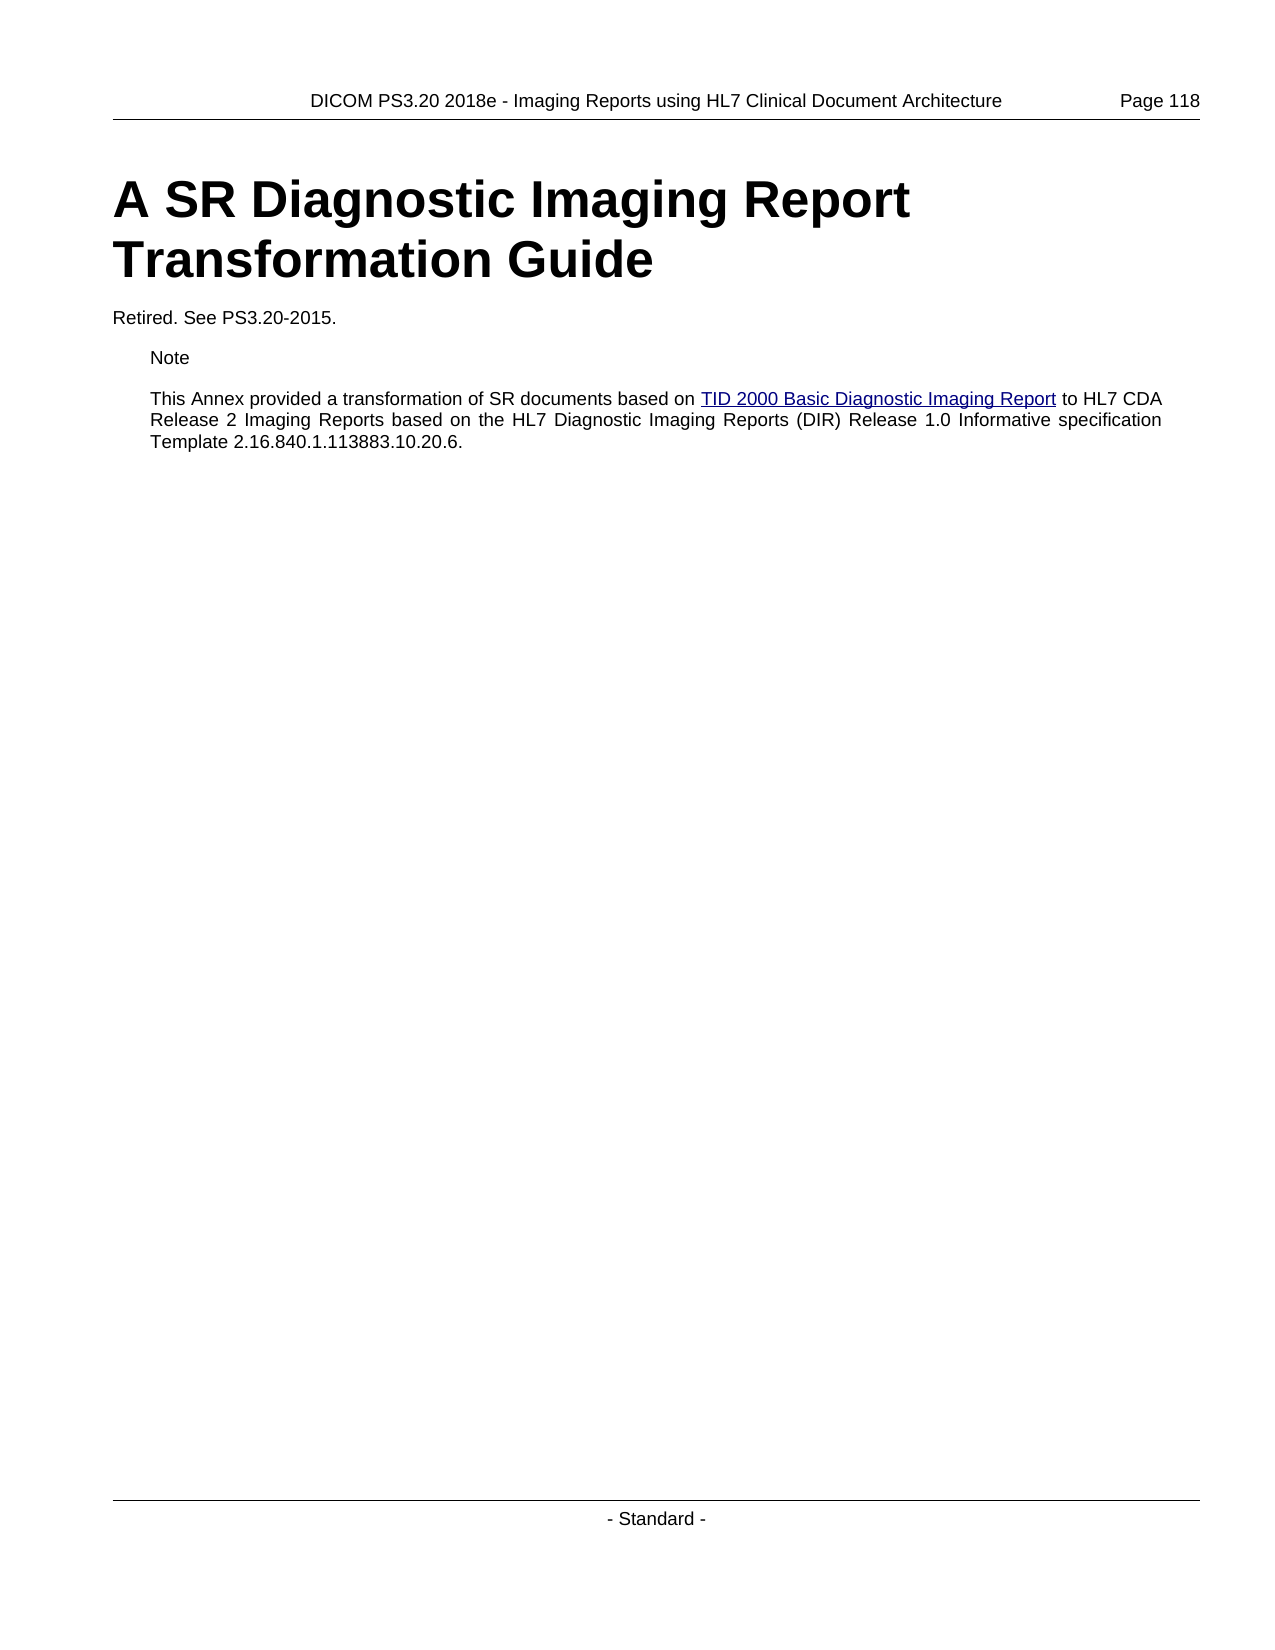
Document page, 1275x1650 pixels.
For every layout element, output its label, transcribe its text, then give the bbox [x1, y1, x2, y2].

text Retired. See PS3.20-2015. [112, 307, 1200, 328]
text A SR Diagnostic Imaging Report Transformation Guide [112, 169, 1200, 288]
text This Annex provided a transformation of SR documents based on TID 2000 Basic Diagnostic Imaging Report to HL7 CDA Release 2 Imaging Reports based on the HL7 Diagnostic Imaging Reports (DIR) Release 1.0 Informative specification Template 2.16.840.1.113883.10.20.6. [150, 387, 1162, 452]
text Note [150, 347, 1162, 368]
